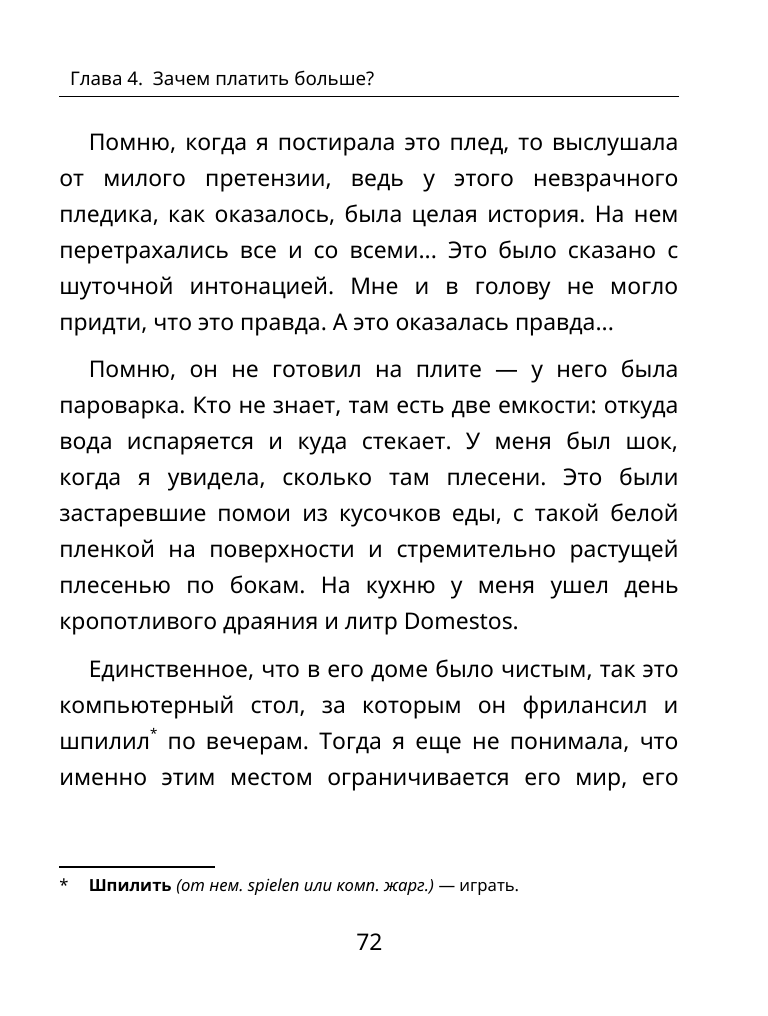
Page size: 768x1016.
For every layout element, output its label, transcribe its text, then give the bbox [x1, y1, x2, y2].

text Единственное, что в его доме было чистым, так это компьютерный стол, за которым он фрилансил и шпилил по вечерам. Тогда я еще не понимала, что именно этим местом ограничивается его мир, его [59, 653, 679, 792]
text Шпилить (от нем. spielen или комп. жарг.) — играть. [59, 873, 679, 896]
text Помню, когда я постирала это плед, то выслушала от милого претензии, ведь у этого невзрачного пледика, как оказалось, была целая история. На нем перетрахались все и со всеми... Это было сказано с шуточной интонацией. Мне и в голову не могло придти, что это правда. А это оказалась правда... [59, 126, 679, 337]
text Помню, он не готовил на плите — у него была пароварка. Кто не знает, там есть две емкости: откуда вода испаряется и куда стекает. У меня был шок, когда я увидела, сколько там плесени. Это были застаревшие помои из кусочков еды, с такой белой пленкой на поверхности и стремительно растущей плесенью по бокам. На кухню у меня ушел день кропотливого драяния и литр Domestos. [59, 353, 679, 636]
